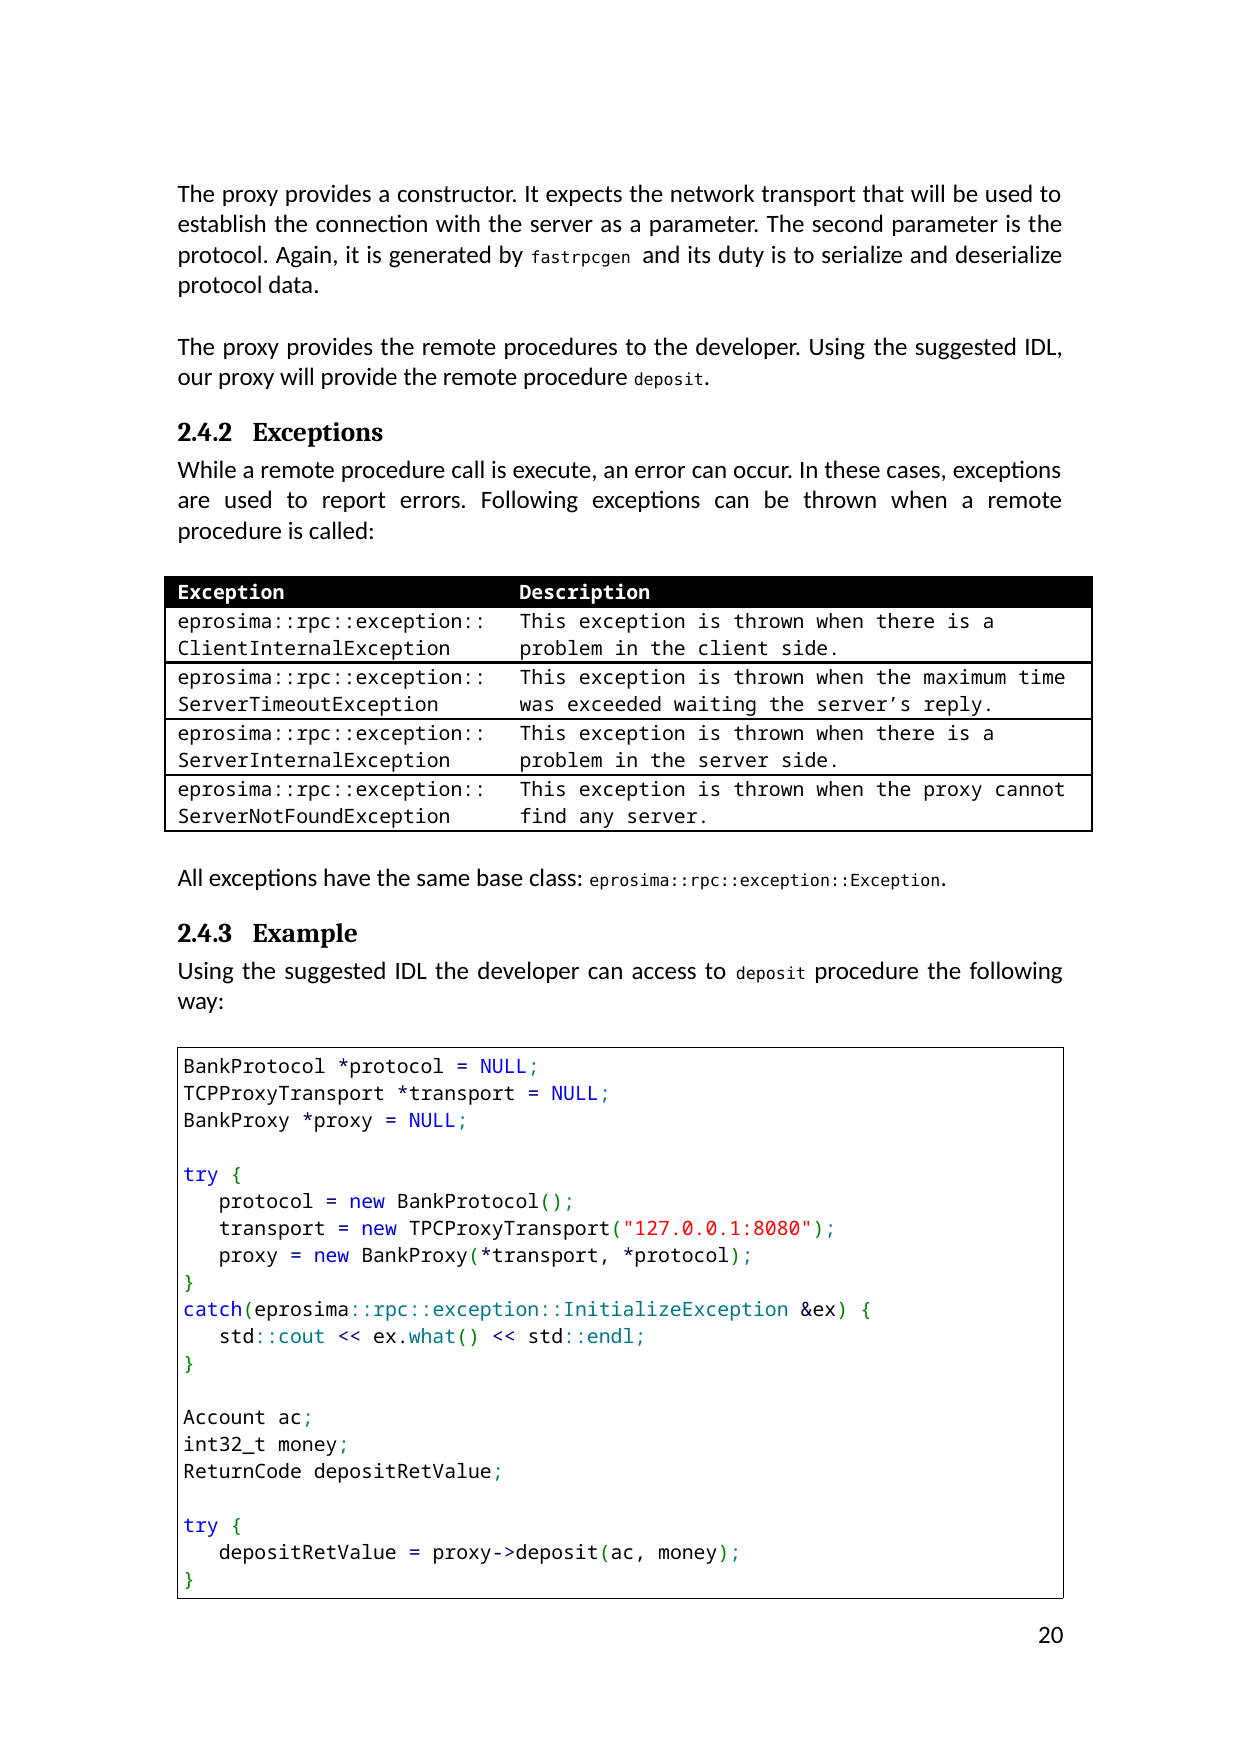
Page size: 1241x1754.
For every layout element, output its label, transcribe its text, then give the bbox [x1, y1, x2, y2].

subtitle Example [177, 918, 1063, 949]
text All exceptions have the same base class: eprosima::rpc::exception::Exception. [177, 862, 1063, 893]
subtitle Exceptions [177, 417, 1063, 448]
table_cell This exception is thrown when the proxy cannot find any server. [507, 776, 1091, 829]
text While a remote procedure call is execute, an error can occur. In these cases, exceptions are used to report errors. Following exceptions can be thrown when a remote procedure is called: [177, 454, 1063, 546]
table_cell eprosima::rpc::exception::ServerTimeoutException [166, 664, 507, 717]
table_cell eprosima::rpc::exception::ServerInternalException [166, 720, 507, 773]
table_header Exception [166, 578, 507, 605]
table_cell This exception is thrown when there is a problem in the server side. [507, 720, 1091, 773]
text The proxy provides a constructor. It expects the network transport that will be used to establish the connection with the server as a parameter. The second parameter is the protocol. Again, it is generated by fastrpcgen and its duty is to serialize and deserialize protocol data. [177, 178, 1063, 300]
table_cell eprosima::rpc::exception::ClientInternalException [166, 608, 507, 661]
text The proxy provides the remote procedures to the developer. Using the suggested IDL, our proxy will provide the remote procedure deposit. [177, 331, 1063, 392]
table_cell This exception is thrown when the maximum time was exceeded waiting the server’s reply. [507, 664, 1091, 717]
table_cell This exception is thrown when there is a problem in the client side. [507, 608, 1091, 661]
text Using the suggested IDL the developer can access to deposit procedure the following way: [177, 955, 1063, 1016]
table_cell eprosima::rpc::exception::ServerNotFoundException [166, 776, 507, 829]
table_header Description [507, 578, 1091, 605]
table_header BankProtocol *protocol = NULL; TCPProxyTransport *transport = NULL; BankProxy *proxy = NULL; try { protocol = new BankProtocol(); transport = new TPCProxyTransport("127.0.0.1:8080"); proxy = new BankProxy(*transport, *protocol); } catch(eprosima::rpc::exception::InitializeException &ex) { std::cout << ex.what() << std::endl; } Account ac; int32_t money; ReturnCode depositRetValue; try { depositRetValue = proxy->deposit(ac, money); } [178, 1048, 1063, 1598]
